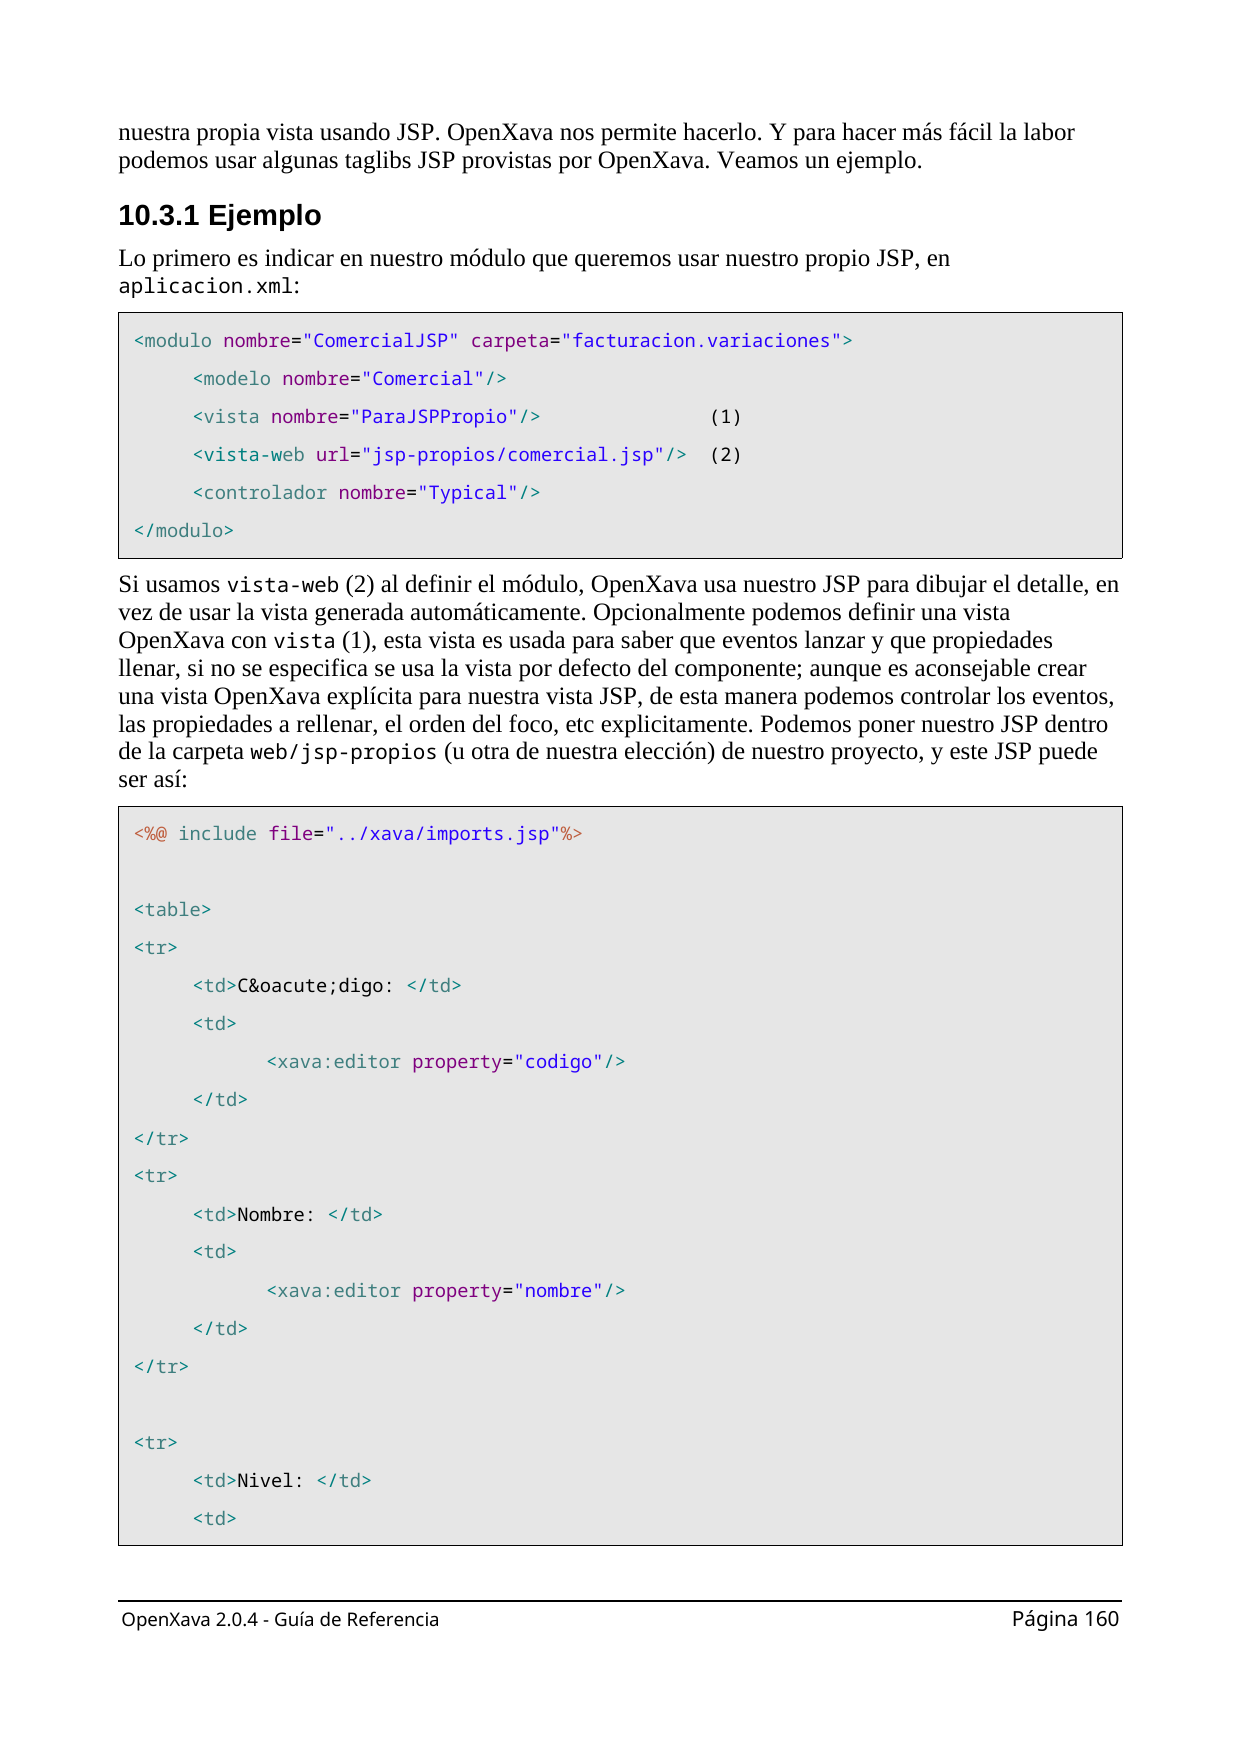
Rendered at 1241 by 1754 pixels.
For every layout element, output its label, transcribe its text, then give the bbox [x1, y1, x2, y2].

text <td>C&oacute;digo: </td> [119, 958, 1122, 996]
text </td> [119, 1072, 1122, 1110]
text nuestra propia vista usando JSP. OpenXava nos permite hacerlo. Y para hacer más fácil la labor podemos usar algunas taglibs JSP provistas por OpenXava. Veamos un ejemplo. [118, 118, 1122, 173]
text <xava:editor property="nombre"/> [119, 1262, 1122, 1300]
text </modulo> [119, 502, 1122, 558]
text <table> [119, 882, 1122, 920]
text <tr> [119, 1148, 1122, 1186]
text <td> [119, 1490, 1122, 1545]
text Lo primero es indicar en nuestro módulo que queremos usar nuestro propio JSP, en aplicacion.xml: [118, 244, 1122, 300]
text <modelo nombre="Comercial"/> [119, 350, 1122, 388]
text <xava:editor property="codigo"/> [119, 1034, 1122, 1072]
text <td>Nivel: </td> [119, 1452, 1122, 1490]
text <td>Nombre: </td> [119, 1186, 1122, 1224]
text <vista nombre="ParaJSPPropio"/> (1) [119, 388, 1122, 426]
text <tr> [119, 920, 1122, 958]
text </td> [119, 1300, 1122, 1338]
text </tr> [119, 1110, 1122, 1148]
text </tr> [119, 1338, 1122, 1376]
subtitle Ejemplo [118, 198, 1122, 231]
text <td> [119, 996, 1122, 1034]
text <modulo nombre="ComercialJSP" carpeta="facturacion.variaciones"> [119, 313, 1122, 350]
text <%@ include file="../xava/imports.jsp"%> [119, 807, 1122, 844]
text <tr> [119, 1414, 1122, 1452]
text <controlador nombre="Typical"/> [119, 464, 1122, 502]
text <vista-web url="jsp-propios/comercial.jsp"/> (2) [119, 426, 1122, 464]
text Si usamos vista-web (2) al definir el módulo, OpenXava usa nuestro JSP para dibujar el detalle, en vez de usar la vista generada automáticamente. Opcionalmente podemos definir una vista OpenXava con vista (1), esta vista es usada para saber que eventos lanzar y que propiedades llenar, si no se especifica se usa la vista por defecto del componente; aunque es aconsejable crear una vista OpenXava explícita para nuestra vista JSP, de esta manera podemos controlar los eventos, las propiedades a rellenar, el orden del foco, etc explicitamente. Podemos poner nuestro JSP dentro de la carpeta web/jsp-propios (u otra de nuestra elección) de nuestro proyecto, y este JSP puede ser así: [118, 570, 1122, 793]
text <td> [119, 1224, 1122, 1262]
